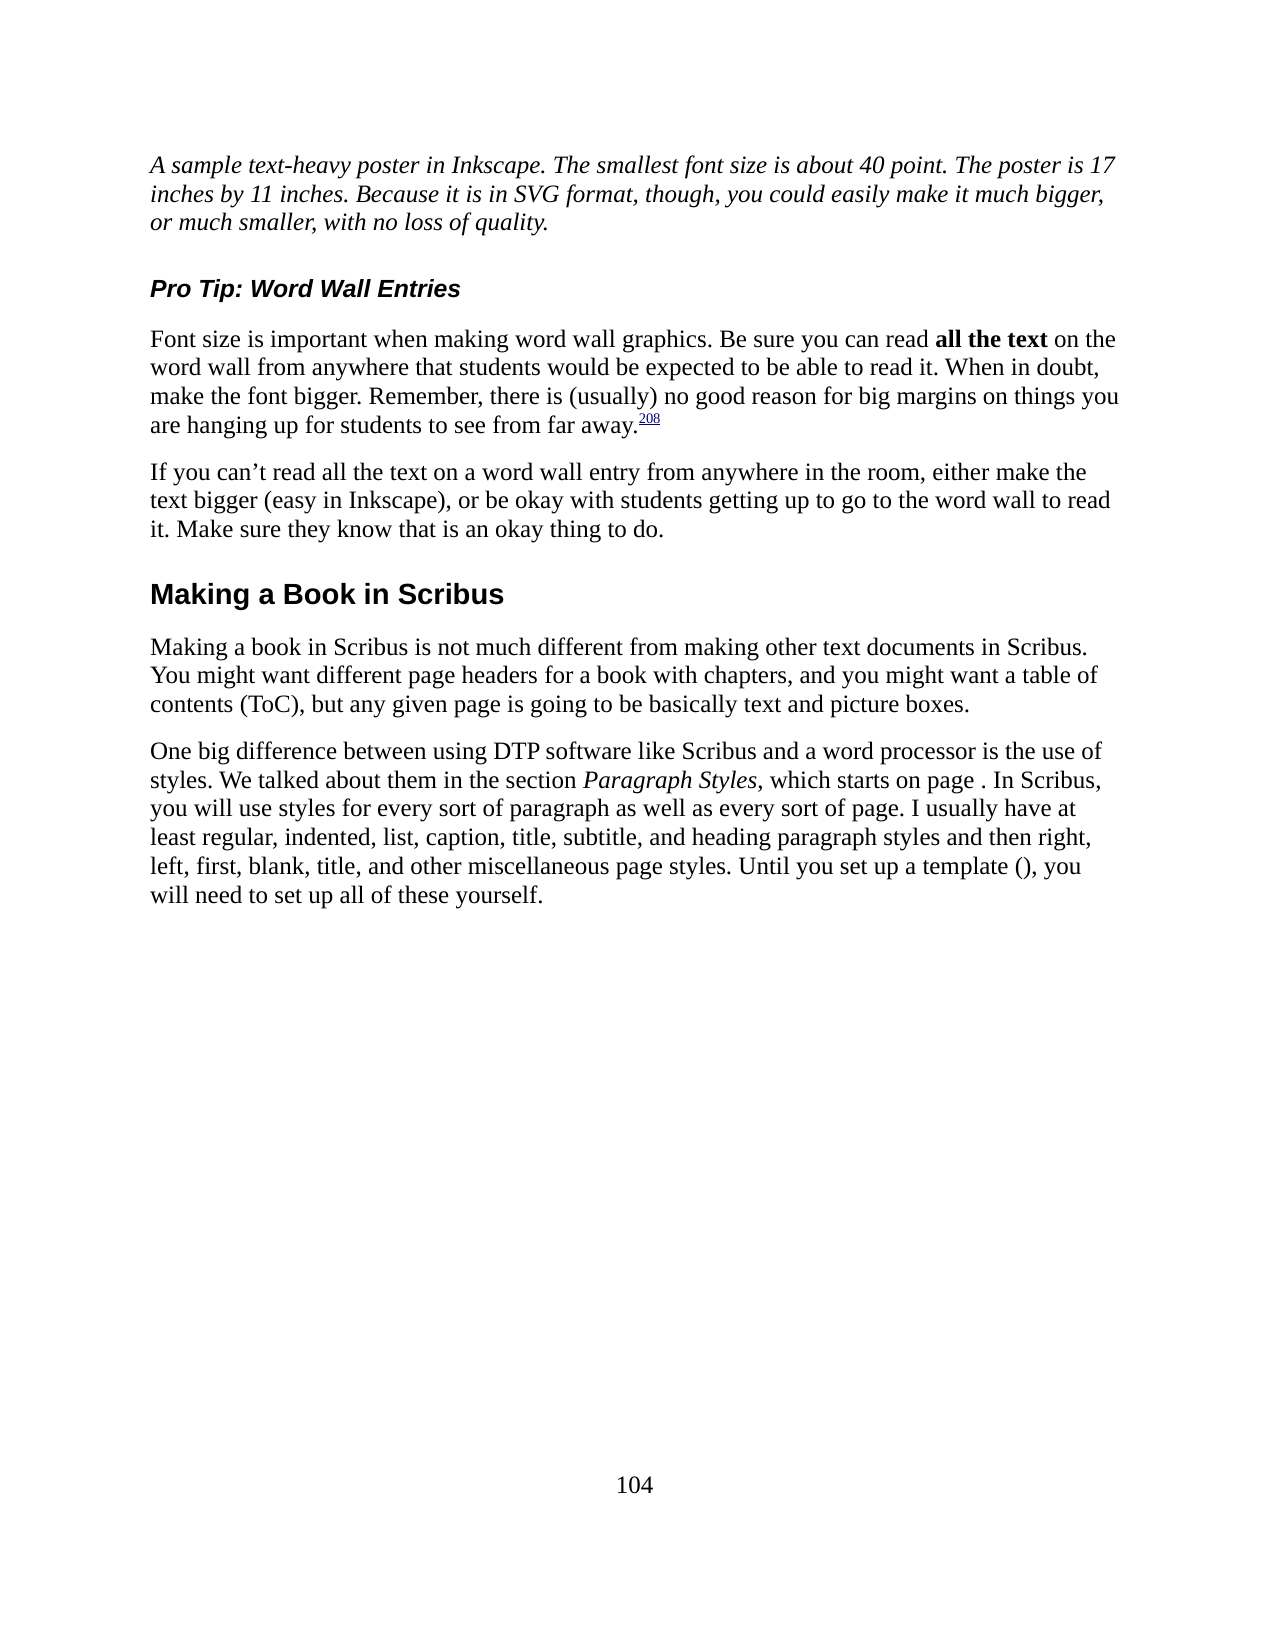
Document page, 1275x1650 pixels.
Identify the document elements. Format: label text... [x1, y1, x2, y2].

text If you can’t read all the text on a word wall entry from anywhere in the room, either make the text bigger (easy in Inkscape), or be okay with students getting up to go to the word wall to read it. Make sure they know that is an okay thing to do. [150, 457, 1125, 543]
subtitle Making a Book in Scribus [150, 577, 1125, 610]
text Making a book in Scribus is not much different from making other text documents in Scribus. You might want different page headers for a book with chapters, and you might want a table of contents (ToC), but any given page is going to be basically text and picture boxes. [150, 632, 1125, 718]
text One big difference between using DTP software like Scribus and a word processor is the use of styles. We talked about them in the section Paragraph Styles, which starts on page . In Scribus, you will use styles for every sort of paragraph as well as every sort of page. I usually have at least regular, indented, list, caption, title, subtitle, and heading paragraph styles and then right, left, first, blank, title, and other miscellaneous page styles. Until you set up a template (), you will need to set up all of these yourself. [150, 736, 1125, 908]
subtitle Pro Tip: Word Wall Entries [150, 274, 1125, 302]
text Font size is important when making word wall graphics. Be sure you can read all the text on the word wall from anywhere that students would be expected to be able to read it. When in doubt, make the font bigger. Remember, there is (usually) no good reason for big margins on things you are hanging up for students to see from far away.208 [150, 324, 1125, 439]
text A sample text-heavy poster in Inkscape. The smallest font size is about 40 point. The poster is 17 inches by 11 inches. Because it is in SVG format, though, you could easily make it much bigger, or much smaller, with no loss of quality. [150, 150, 1125, 236]
